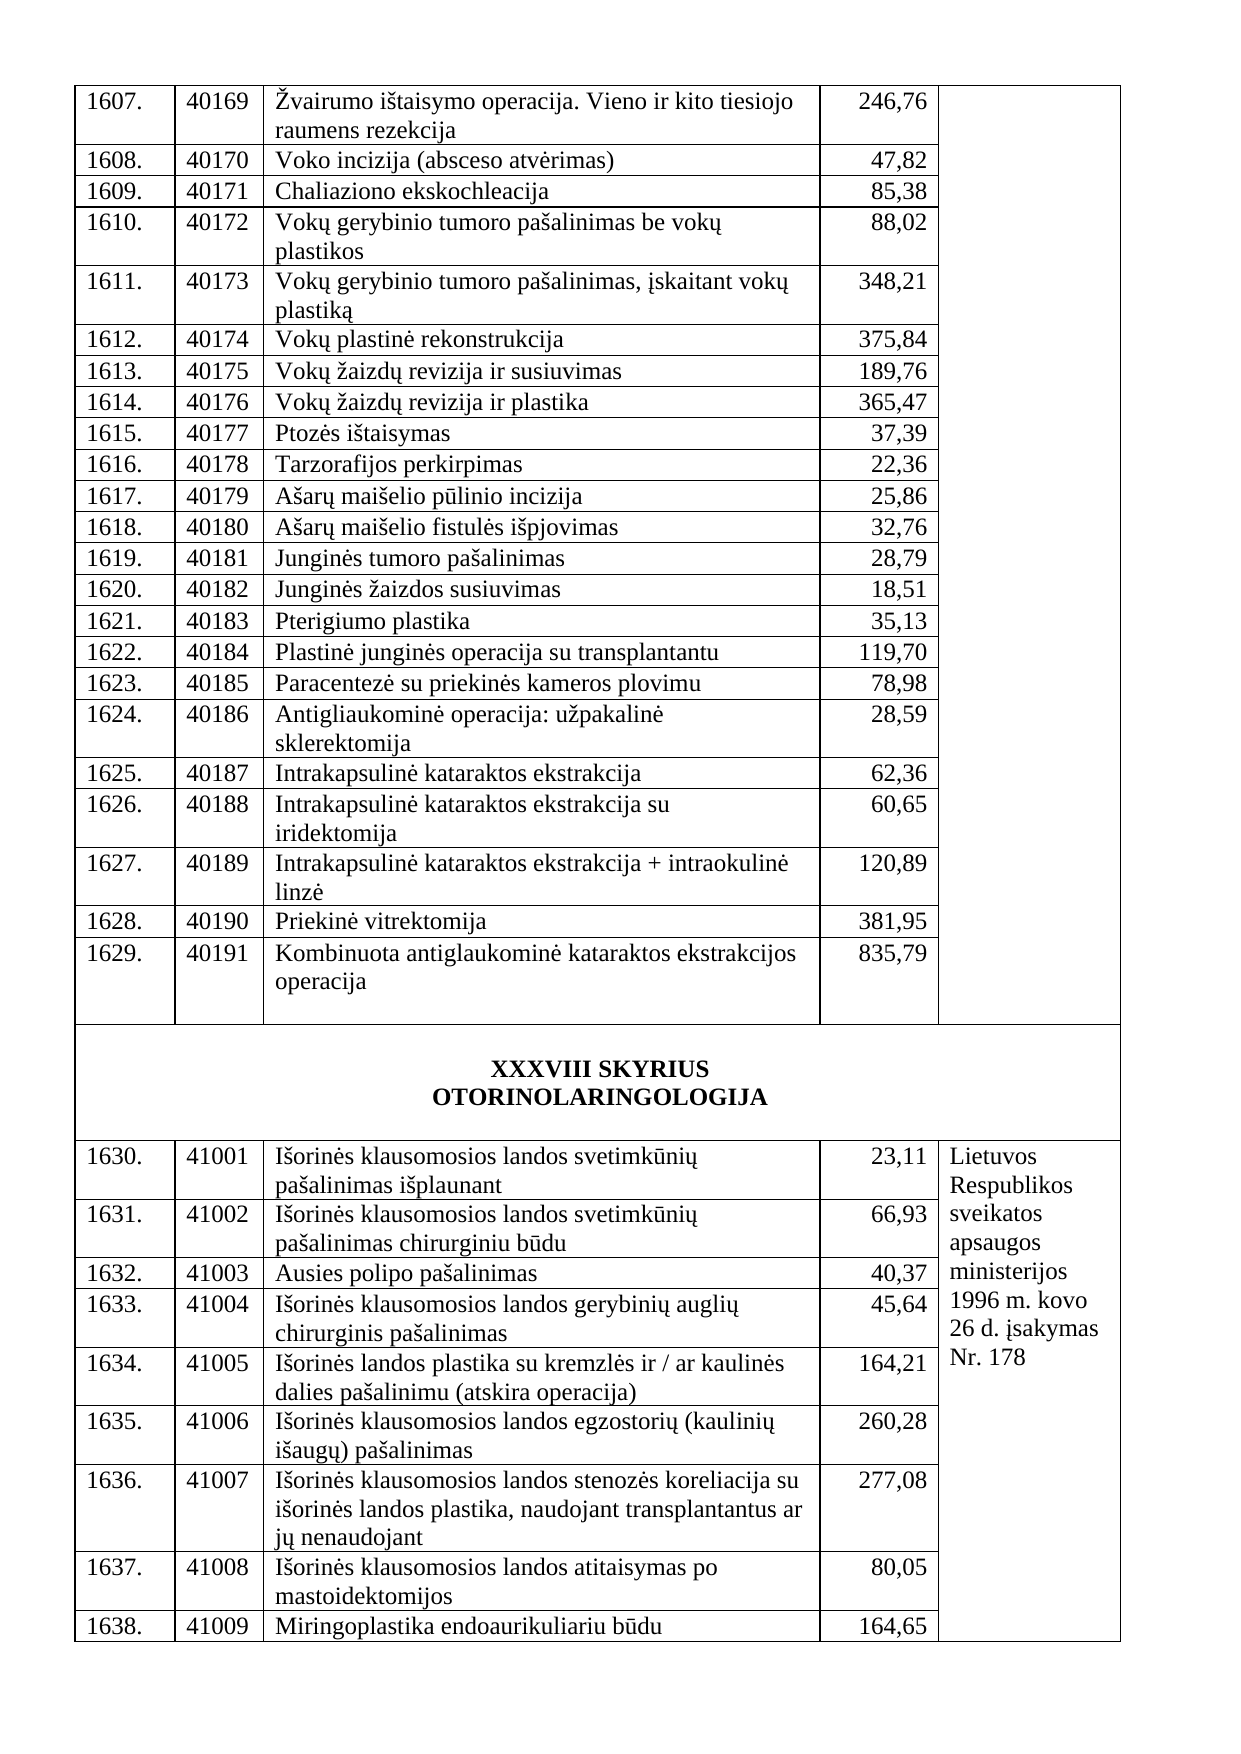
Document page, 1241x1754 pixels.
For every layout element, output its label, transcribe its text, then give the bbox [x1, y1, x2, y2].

table_cell Miringoplastika endoaurikuliariu būdu [264, 1611, 819, 1641]
table_cell 85,38 [821, 176, 938, 206]
table_cell 62,36 [821, 758, 938, 788]
table_cell 40,37 [821, 1258, 938, 1288]
table_cell Išorinės klausomosios landos gerybinių auglių chirurginis pašalinimas [264, 1289, 819, 1347]
table_cell [939, 86, 1120, 1024]
table_cell 80,05 [821, 1552, 938, 1610]
table_cell 1637. [76, 1552, 174, 1610]
table_cell Išorinės klausomosios landos atitaisymas po mastoidektomijos [264, 1552, 819, 1610]
table_cell 1611. [76, 266, 174, 323]
table_cell 40169 [176, 86, 263, 144]
table_cell 45,64 [821, 1289, 938, 1347]
table_cell 164,21 [821, 1348, 938, 1405]
table_cell 1618. [76, 512, 174, 542]
table_cell Vokų plastinė rekonstrukcija [264, 325, 819, 355]
table_cell 164,65 [821, 1611, 938, 1641]
table_cell 1627. [76, 848, 174, 905]
table_cell Ptozės ištaisymas [264, 418, 819, 448]
table_cell 25,86 [821, 481, 938, 511]
table_cell 1619. [76, 543, 174, 573]
table_cell Pterigiumo plastika [264, 606, 819, 636]
table_cell Vokų žaizdų revizija ir susiuvimas [264, 356, 819, 386]
table_cell 1633. [76, 1289, 174, 1347]
table_cell 1608. [76, 145, 174, 175]
table_cell 40175 [176, 356, 263, 386]
table_cell 1624. [76, 700, 174, 757]
table_cell Išorinės klausomosios landos svetimkūnių pašalinimas išplaunant [264, 1141, 819, 1198]
table_cell XXXVIII SKYRIUS OTORINOLARINGOLOGIJA [76, 1025, 1120, 1140]
table_cell 1638. [76, 1611, 174, 1641]
table_cell 1630. [76, 1141, 174, 1198]
table_cell Išorinės klausomosios landos stenozės koreliacija su išorinės landos plastika, naudojant transplantantus ar jų nenaudojant [264, 1465, 819, 1551]
table_cell 1620. [76, 575, 174, 605]
table_cell Intrakapsulinė kataraktos ekstrakcija + intraokulinė linzė [264, 848, 819, 905]
table_cell 60,65 [821, 789, 938, 847]
table_cell 41003 [176, 1258, 263, 1288]
table_cell 1623. [76, 668, 174, 698]
table_cell Paracentezė su priekinės kameros plovimu [264, 668, 819, 698]
table_cell 1621. [76, 606, 174, 636]
table_cell 1625. [76, 758, 174, 788]
table_cell 22,36 [821, 450, 938, 480]
table_cell Voko incizija (absceso atvėrimas) [264, 145, 819, 175]
table_cell 41004 [176, 1289, 263, 1347]
table_cell 1613. [76, 356, 174, 386]
table_cell 41005 [176, 1348, 263, 1405]
table_cell Junginės tumoro pašalinimas [264, 543, 819, 573]
table_cell 40187 [176, 758, 263, 788]
table_cell 47,82 [821, 145, 938, 175]
table_cell 381,95 [821, 906, 938, 937]
table_cell Ausies polipo pašalinimas [264, 1258, 819, 1288]
table_cell 40183 [176, 606, 263, 636]
table_cell Išorinės landos plastika su kremzlės ir / ar kaulinės dalies pašalinimu (atskira operacija) [264, 1348, 819, 1405]
table_cell 40171 [176, 176, 263, 206]
table_cell Vokų gerybinio tumoro pašalinimas be vokų plastikos [264, 208, 819, 265]
table_cell 277,08 [821, 1465, 938, 1551]
table_cell 41001 [176, 1141, 263, 1198]
table_cell 40182 [176, 575, 263, 605]
table_cell 1626. [76, 789, 174, 847]
table_cell Išorinės klausomosios landos svetimkūnių pašalinimas chirurginiu būdu [264, 1200, 819, 1257]
table_cell 41007 [176, 1465, 263, 1551]
table_cell 1629. [76, 938, 174, 1024]
table_cell 1631. [76, 1200, 174, 1257]
table_cell 40190 [176, 906, 263, 937]
table_cell Plastinė junginės operacija su transplantantu [264, 637, 819, 667]
table_cell 1636. [76, 1465, 174, 1551]
table_cell Tarzorafijos perkirpimas [264, 450, 819, 480]
table_cell 40173 [176, 266, 263, 323]
table_cell 35,13 [821, 606, 938, 636]
table_cell 40186 [176, 700, 263, 757]
table_cell Išorinės klausomosios landos egzostorių (kaulinių išaugų) pašalinimas [264, 1406, 819, 1464]
table_cell Chaliaziono ekskochleacija [264, 176, 819, 206]
table_cell 1634. [76, 1348, 174, 1405]
table_cell 40189 [176, 848, 263, 905]
table_cell 260,28 [821, 1406, 938, 1464]
table_cell 365,47 [821, 387, 938, 417]
table_cell Lietuvos Respublikos sveikatos apsaugos ministerijos 1996 m. kovo 26 d. įsakymas Nr. 178 [939, 1141, 1120, 1641]
table_cell 41009 [176, 1611, 263, 1641]
table_cell Vokų žaizdų revizija ir plastika [264, 387, 819, 417]
table_cell 40188 [176, 789, 263, 847]
table_cell 1628. [76, 906, 174, 937]
table_cell 189,76 [821, 356, 938, 386]
table_cell 18,51 [821, 575, 938, 605]
table_cell Antigliaukominė operacija: užpakalinė sklerektomija [264, 700, 819, 757]
table_cell 1612. [76, 325, 174, 355]
table_cell 88,02 [821, 208, 938, 265]
table_cell 40185 [176, 668, 263, 698]
table_cell 348,21 [821, 266, 938, 323]
table_cell Kombinuota antiglaukominė kataraktos ekstrakcijos operacija [264, 938, 819, 1024]
table_cell 119,70 [821, 637, 938, 667]
table_cell 66,93 [821, 1200, 938, 1257]
table_cell 1616. [76, 450, 174, 480]
table_cell 40176 [176, 387, 263, 417]
table_cell 246,76 [821, 86, 938, 144]
table_cell 41008 [176, 1552, 263, 1610]
table_cell Intrakapsulinė kataraktos ekstrakcija su iridektomija [264, 789, 819, 847]
table_cell 835,79 [821, 938, 938, 1024]
table_cell 40177 [176, 418, 263, 448]
table_cell 78,98 [821, 668, 938, 698]
table_cell 1609. [76, 176, 174, 206]
table_cell 28,79 [821, 543, 938, 573]
table_cell Priekinė vitrektomija [264, 906, 819, 937]
table_cell 37,39 [821, 418, 938, 448]
table_cell 40179 [176, 481, 263, 511]
table_cell 1610. [76, 208, 174, 265]
table_cell Intrakapsulinė kataraktos ekstrakcija [264, 758, 819, 788]
table_cell 28,59 [821, 700, 938, 757]
table_cell 375,84 [821, 325, 938, 355]
table_cell 32,76 [821, 512, 938, 542]
table_cell 23,11 [821, 1141, 938, 1198]
table_cell 1622. [76, 637, 174, 667]
table_cell 1632. [76, 1258, 174, 1288]
table_cell 40170 [176, 145, 263, 175]
table_cell 41002 [176, 1200, 263, 1257]
table_cell 40191 [176, 938, 263, 1024]
table_cell Žvairumo ištaisymo operacija. Vieno ir kito tiesiojo raumens rezekcija [264, 86, 819, 144]
table_cell Ašarų maišelio pūlinio incizija [264, 481, 819, 511]
table_cell Ašarų maišelio fistulės išpjovimas [264, 512, 819, 542]
table_cell 1617. [76, 481, 174, 511]
table_cell 41006 [176, 1406, 263, 1464]
table_cell 40172 [176, 208, 263, 265]
table_cell 40174 [176, 325, 263, 355]
table_cell 120,89 [821, 848, 938, 905]
table_cell 1607. [76, 86, 174, 144]
table_cell 1635. [76, 1406, 174, 1464]
table_cell 40178 [176, 450, 263, 480]
table_cell 1615. [76, 418, 174, 448]
table_cell Junginės žaizdos susiuvimas [264, 575, 819, 605]
table_cell 40181 [176, 543, 263, 573]
table_cell 40184 [176, 637, 263, 667]
table_cell Vokų gerybinio tumoro pašalinimas, įskaitant vokų plastiką [264, 266, 819, 323]
table_cell 1614. [76, 387, 174, 417]
table_cell 40180 [176, 512, 263, 542]
